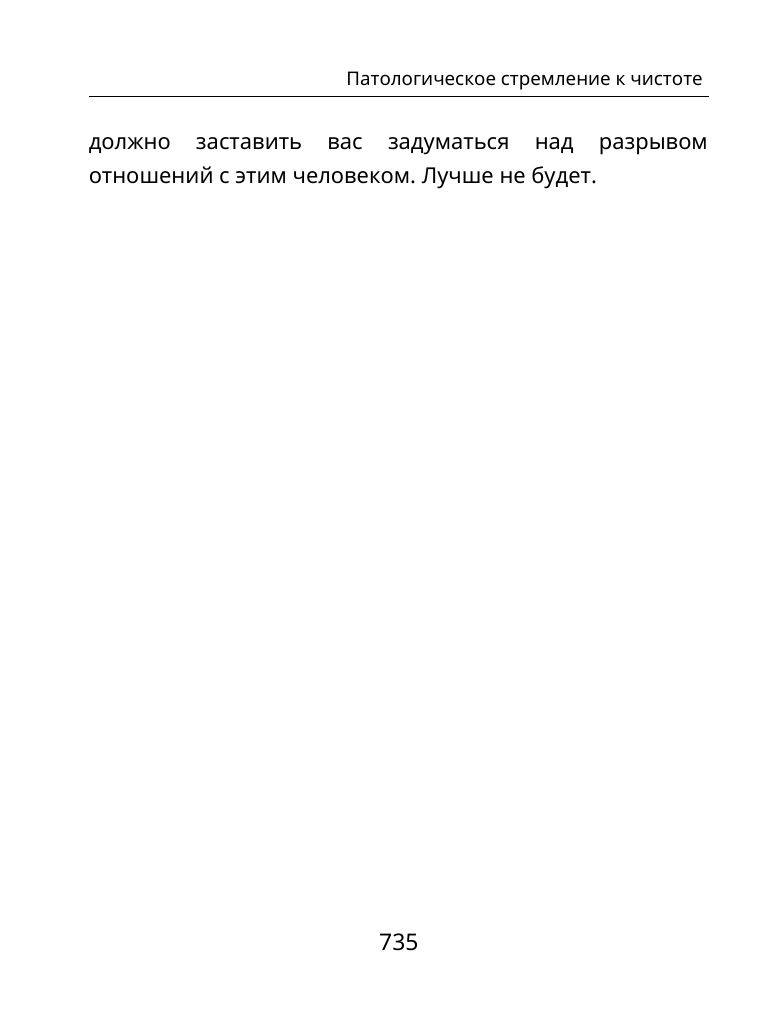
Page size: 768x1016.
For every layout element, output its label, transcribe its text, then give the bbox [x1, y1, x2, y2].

text должно заставить вас задуматься над разрывом отношений с этим человеком. Лучше не будет. [88, 126, 709, 190]
